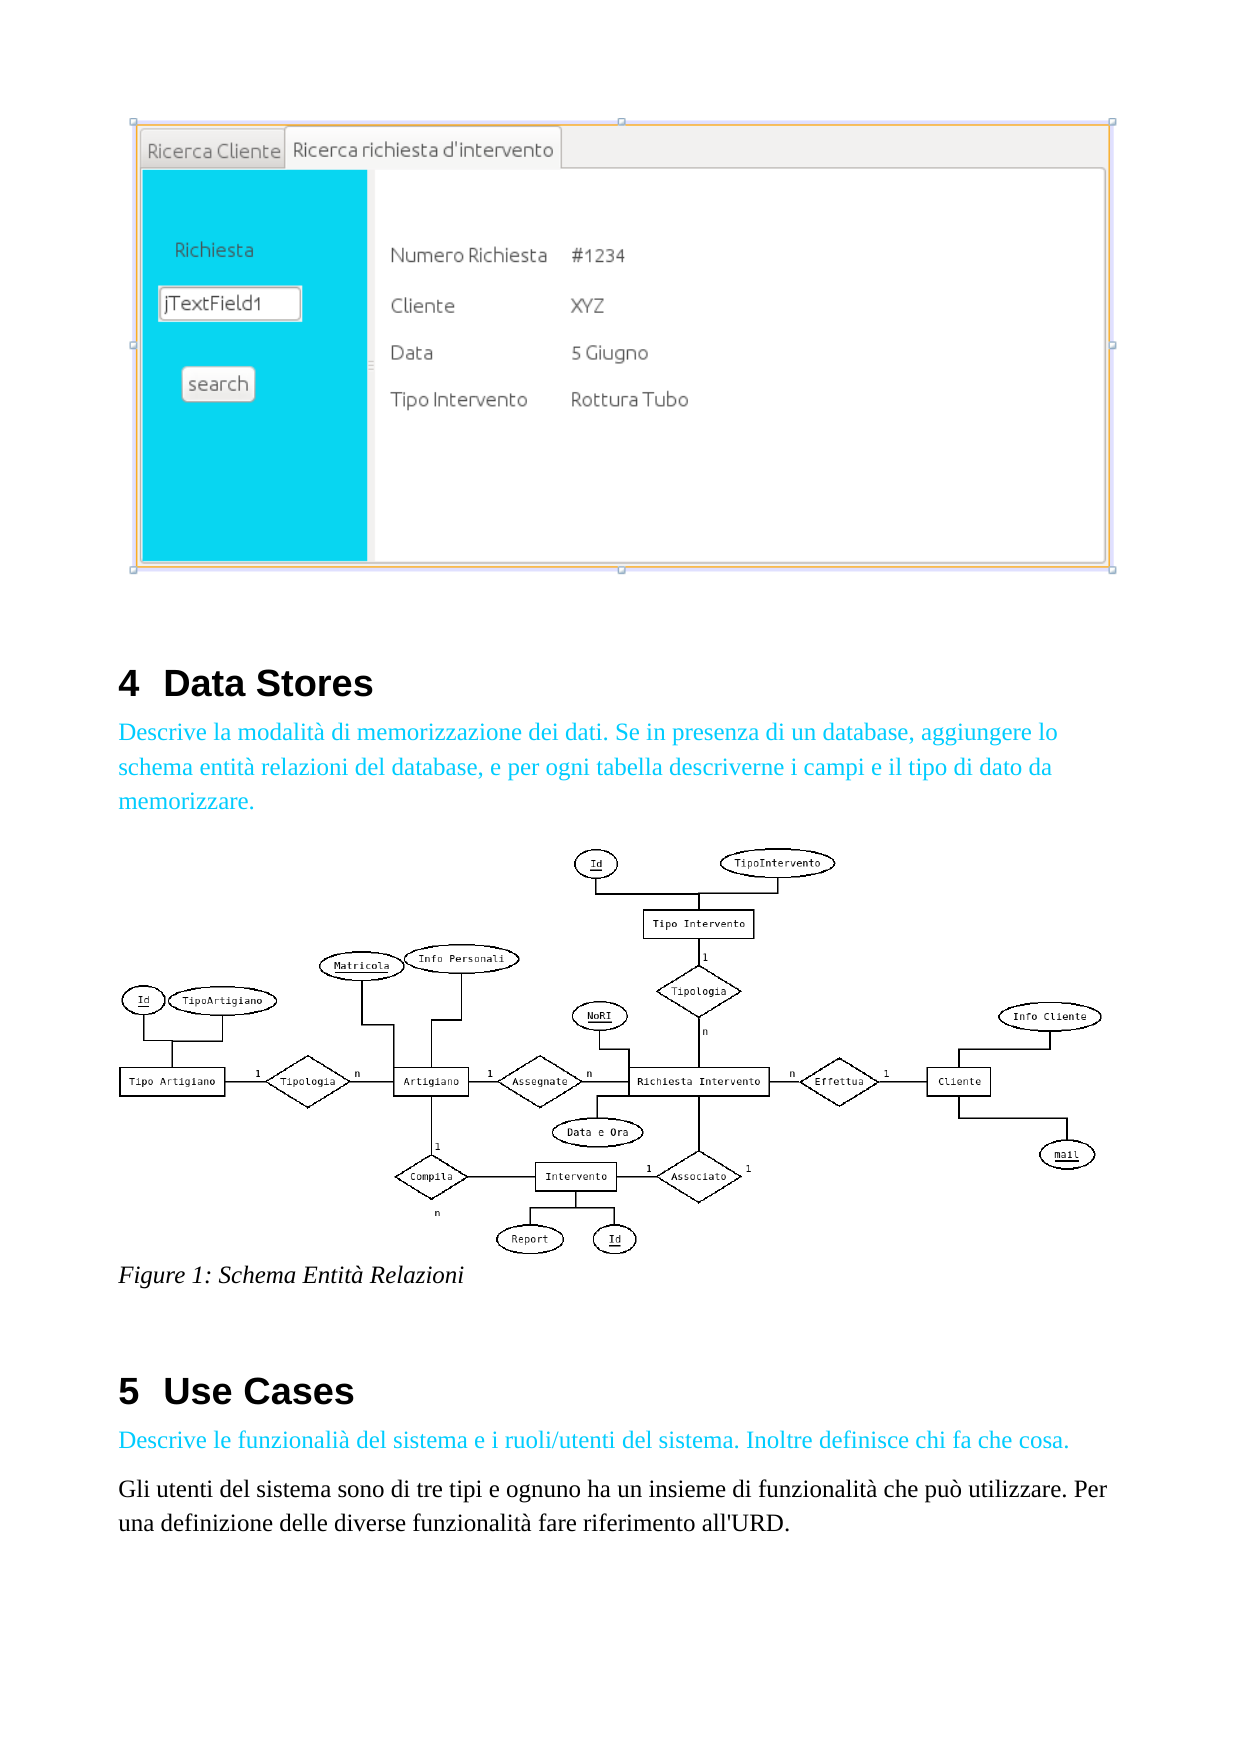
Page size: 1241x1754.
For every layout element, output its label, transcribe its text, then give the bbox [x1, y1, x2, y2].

text Descrive la modalità di memorizzazione dei dati. Se in presenza di un database, aggiungere lo schema entità relazioni del database, e per ogni tabella descriverne i campi e il tipo di dato da memorizzare. [118, 717, 1122, 815]
text Figure 1: Schema Entità Relazioni [118, 1254, 1122, 1289]
picture [118, 118, 1123, 582]
subtitle Data Stores [118, 661, 1122, 704]
text Gli utenti del sistema sono di tre tipi e ognuno ha un insieme di funzionalità che può utilizzare. Per una definizione delle diverse funzionalità fare riferimento all'URD. [118, 1474, 1122, 1537]
picture [118, 847, 1102, 1254]
text Descrive le funzionalià del sistema e i ruoli/utenti del sistema. Inoltre definisce chi fa che cosa. [118, 1425, 1122, 1453]
subtitle Use Cases [118, 1369, 1122, 1412]
